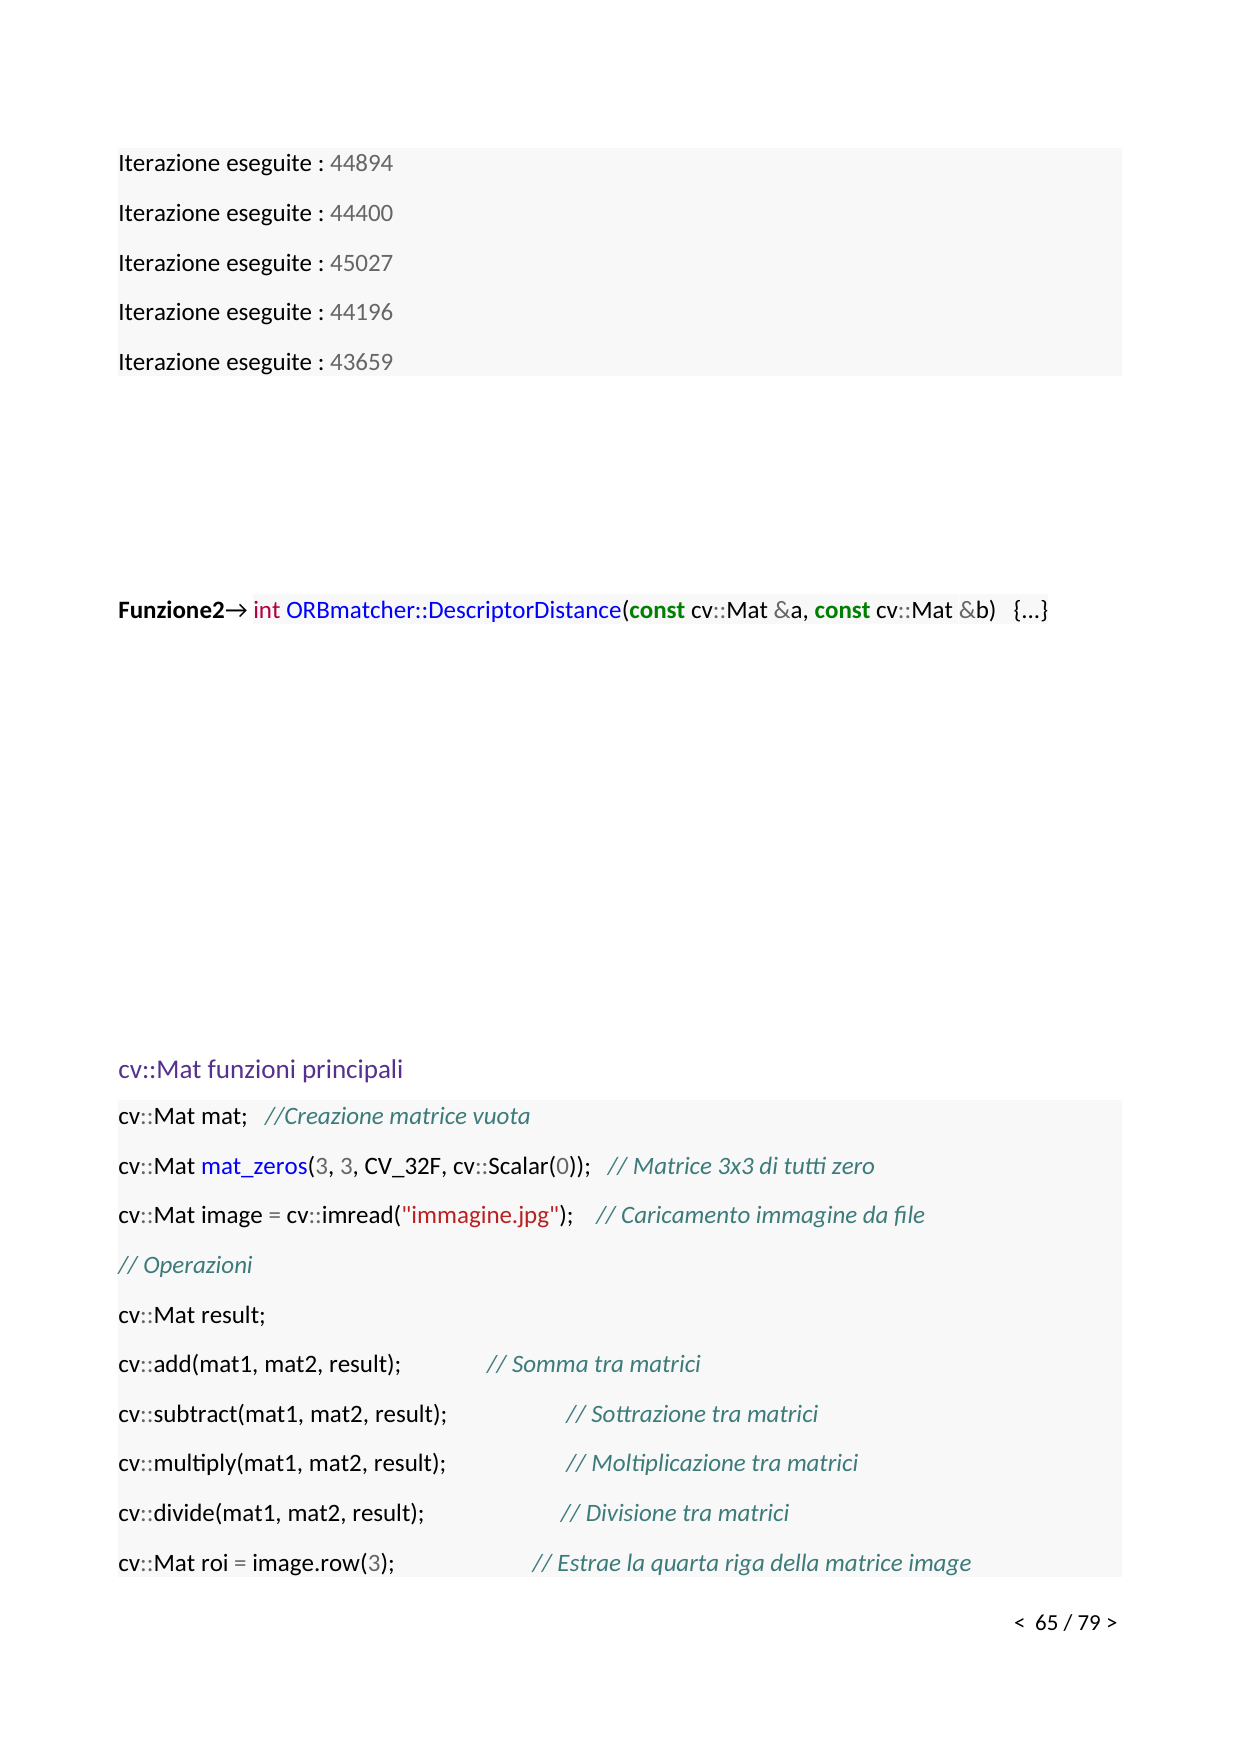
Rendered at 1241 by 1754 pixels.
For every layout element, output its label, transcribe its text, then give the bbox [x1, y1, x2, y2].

text cv::add(mat1, mat2, result); // Somma tra matrici [118, 1348, 1122, 1379]
text cv::Mat mat_zeros(3, 3, CV_32F, cv::Scalar(0)); // Matrice 3x3 di tutti zero [118, 1150, 1122, 1181]
text cv::multiply(mat1, mat2, result); // Moltiplicazione tra matrici [118, 1447, 1122, 1478]
text cv::Mat roi = image.row(3); // Estrae la quarta riga della matrice image [118, 1547, 1122, 1577]
text // Operazioni [118, 1249, 1122, 1280]
text cv::subtract(mat1, mat2, result); // Sottrazione tra matrici [118, 1398, 1122, 1428]
text Funzione2→ int ORBmatcher::DescriptorDistance(const cv::Mat &a, const cv::Mat &b) {...} [118, 594, 1122, 624]
text Iterazione eseguite : 44894 [118, 148, 1122, 178]
text Iterazione eseguite : 43659 [118, 346, 1122, 376]
text Iterazione eseguite : 44196 [118, 296, 1122, 327]
text cv::Mat image = cv::imread("immagine.jpg"); // Caricamento immagine da file [118, 1199, 1122, 1230]
text cv::Mat mat; //Creazione matrice vuota [118, 1100, 1122, 1131]
text cv::Mat result; [118, 1299, 1122, 1329]
text cv::divide(mat1, mat2, result); // Divisione tra matrici [118, 1497, 1122, 1528]
text Iterazione eseguite : 45027 [118, 247, 1122, 277]
subtitle cv::Mat funzioni principali [118, 1053, 1122, 1086]
text Iterazione eseguite : 44400 [118, 197, 1122, 228]
